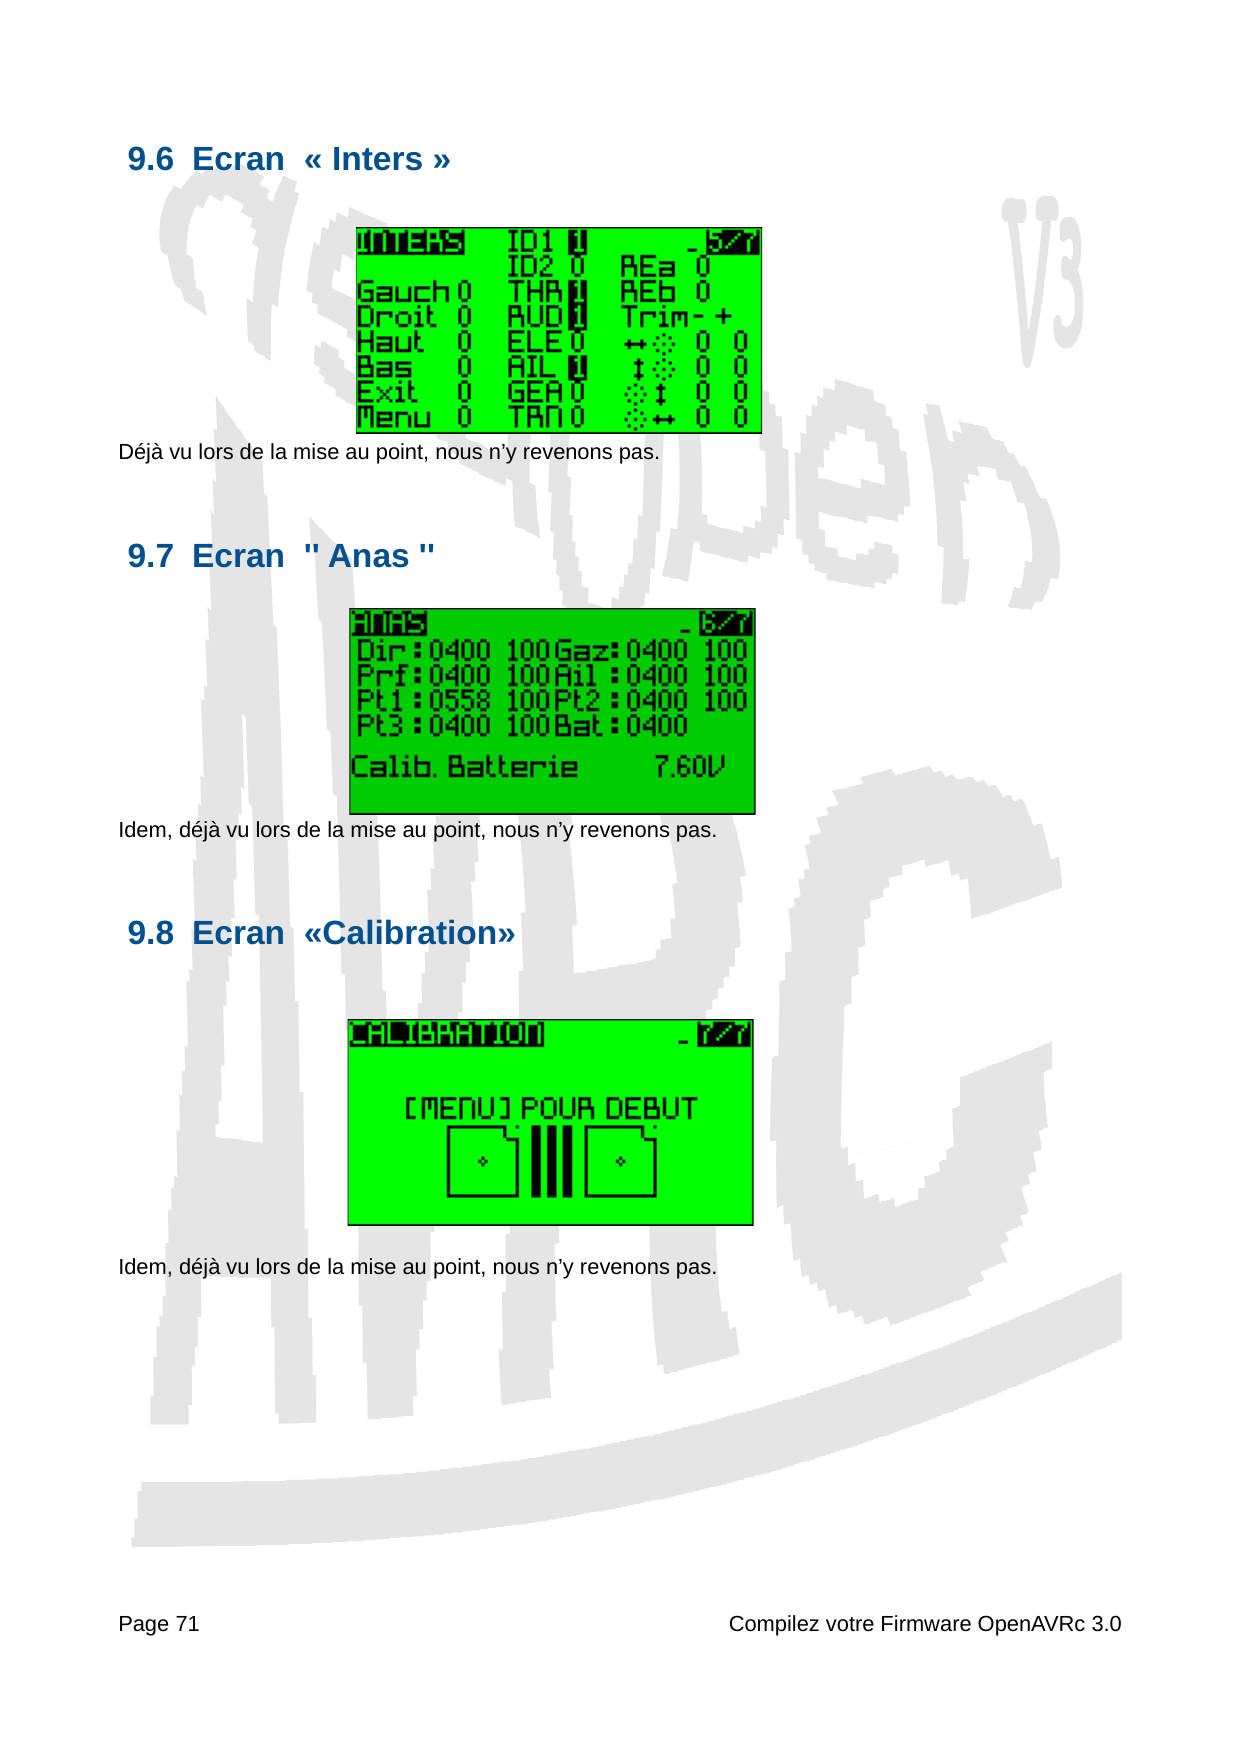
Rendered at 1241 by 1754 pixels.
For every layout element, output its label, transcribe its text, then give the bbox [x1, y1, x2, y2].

text Idem, déjà vu lors de la mise au point, nous n’y revenons pas. [118, 1254, 1122, 1279]
text Idem, déjà vu lors de la mise au point, nous n’y revenons pas. [118, 816, 1122, 842]
picture [356, 227, 763, 434]
text Déjà vu lors de la mise au point, nous n’y revenons pas. [118, 439, 1122, 464]
subtitle Ecran «Calibration» [118, 913, 1122, 952]
subtitle Ecran « Inters » [118, 139, 1122, 178]
picture [349, 608, 756, 815]
picture [347, 1019, 754, 1226]
subtitle Ecran '' Anas '' [118, 536, 1122, 574]
